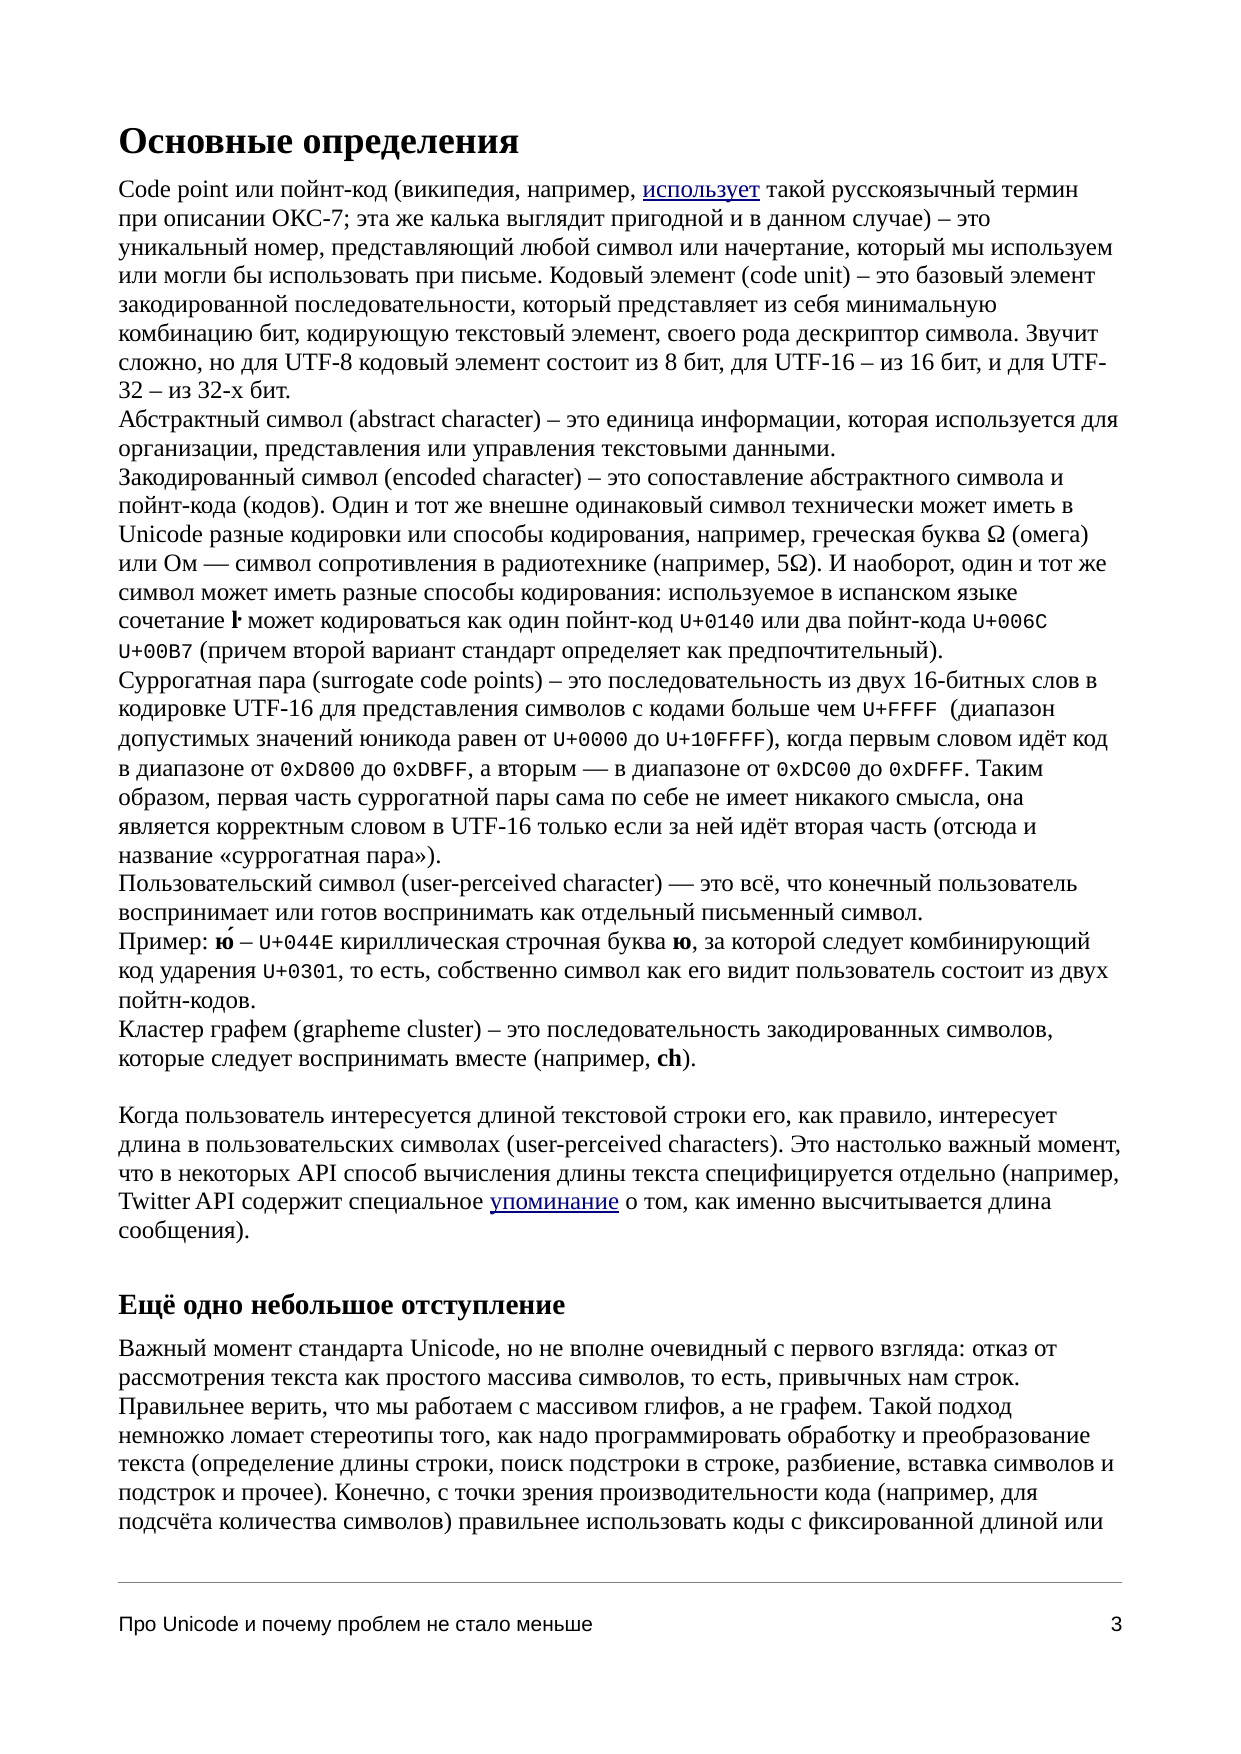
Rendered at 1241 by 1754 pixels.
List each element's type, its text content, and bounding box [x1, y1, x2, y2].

text Важный момент стандарта Unicode, но не вполне очевидный с первого взгляда: отказ от рассмотрения текста как простого массива символов, то есть, привычных нам строк. Правильнее верить, что мы работаем с массивом глифов, а не графем. Такой подход немножко ломает стереотипы того, как надо программировать обработку и преобразование текста (определение длины строки, поиск подстроки в строке, разбиение, вставка символов и подстрок и прочее). Конечно, с точки зрения производительности кода (например, для подсчёта количества символов) правильнее использовать коды с фиксированной длиной или [118, 1333, 1122, 1535]
text Абстрактный символ (abstract character) – это единица информации, которая используется для организации, представления или управления текстовыми данными. [118, 404, 1122, 462]
text Кластер графем (grapheme cluster) – это последовательность закодированных символов, которые следует воспринимать вместе (например, ch). [118, 1014, 1122, 1071]
text Пользовательский символ (user-perceived character) — это всё, что конечный пользователь воспринимает или готов воспринимать как отдельный письменный символ. [118, 868, 1122, 926]
subtitle Ещё одно небольшое отступление [118, 1287, 1122, 1321]
text Закодированный символ (encoded character) – это сопоставление абстрактного символа и пойнт-кода (кодов). Один и тот же внешне одинаковый символ технически может иметь в Unicode разные кодировки или способы кодирования, например, греческая буква Ω (омега) или Ом — символ сопротивления в радиотехнике (например, 5Ω). И наоборот, один и тот же символ может иметь разные способы кодирования: используемое в испанском языке сочетание ŀ может кодироваться как один пойнт-код U+0140 или два пойнт-кода U+006C U+00B7 (причем второй вариант стандарт определяет как предпочтительный). [118, 462, 1122, 665]
text Code point или пойнт-код (википедия, например, использует такой русскоязычный термин при описании ОКС-7; эта же калька выглядит пригодной и в данном случае) – это уникальный номер, представляющий любой символ или начертание, который мы используем или могли бы использовать при письме. Кодовый элемент (code unit) – это базовый элемент закодированной последовательности, который представляет из себя минимальную комбинацию бит, кодирующую текстовый элемент, своего рода дескриптор символа. Звучит сложно, но для UTF-8 кодовый элемент состоит из 8 бит, для UTF-16 – из 16 бит, и для UTF-32 – из 32-х бит. [118, 174, 1122, 404]
text Когда пользователь интересуется длиной текстовой строки его, как правило, интересует длина в пользовательских символах (user-perceived characters). Это настолько важный момент, что в некоторых API способ вычисления длины текста специфицируется отдельно (например, Twitter API содержит специальное упоминание о том, как именно высчитывается длина сообщения). [118, 1100, 1122, 1244]
text Суррогатная пара (surrogate code points) – это последовательность из двух 16-битных слов в кодировке UTF-16 для представления символов с кодами больше чем U+FFFF (диапазон допустимых значений юникода равен от U+0000 до U+10FFFF), когда первым словом идёт код в диапазоне от 0xD800 до 0xDBFF, а вторым — в диапазоне от 0xDC00 до 0xDFFF. Таким образом, первая часть суррогатной пары сама по себе не имеет никакого смысла, она является корректным словом в UTF-16 только если за ней идёт вторая часть (отсюда и название «суррогатная пара»). [118, 665, 1122, 868]
list Пример: ю́ – U+044E кириллическая строчная буква ю, за которой следует комбинирующий код ударения U+0301, то есть, собственно символ как его видит пользователь состоит из двух пойтн-кодов. [118, 926, 1122, 1014]
subtitle Основные определения [118, 118, 1122, 162]
